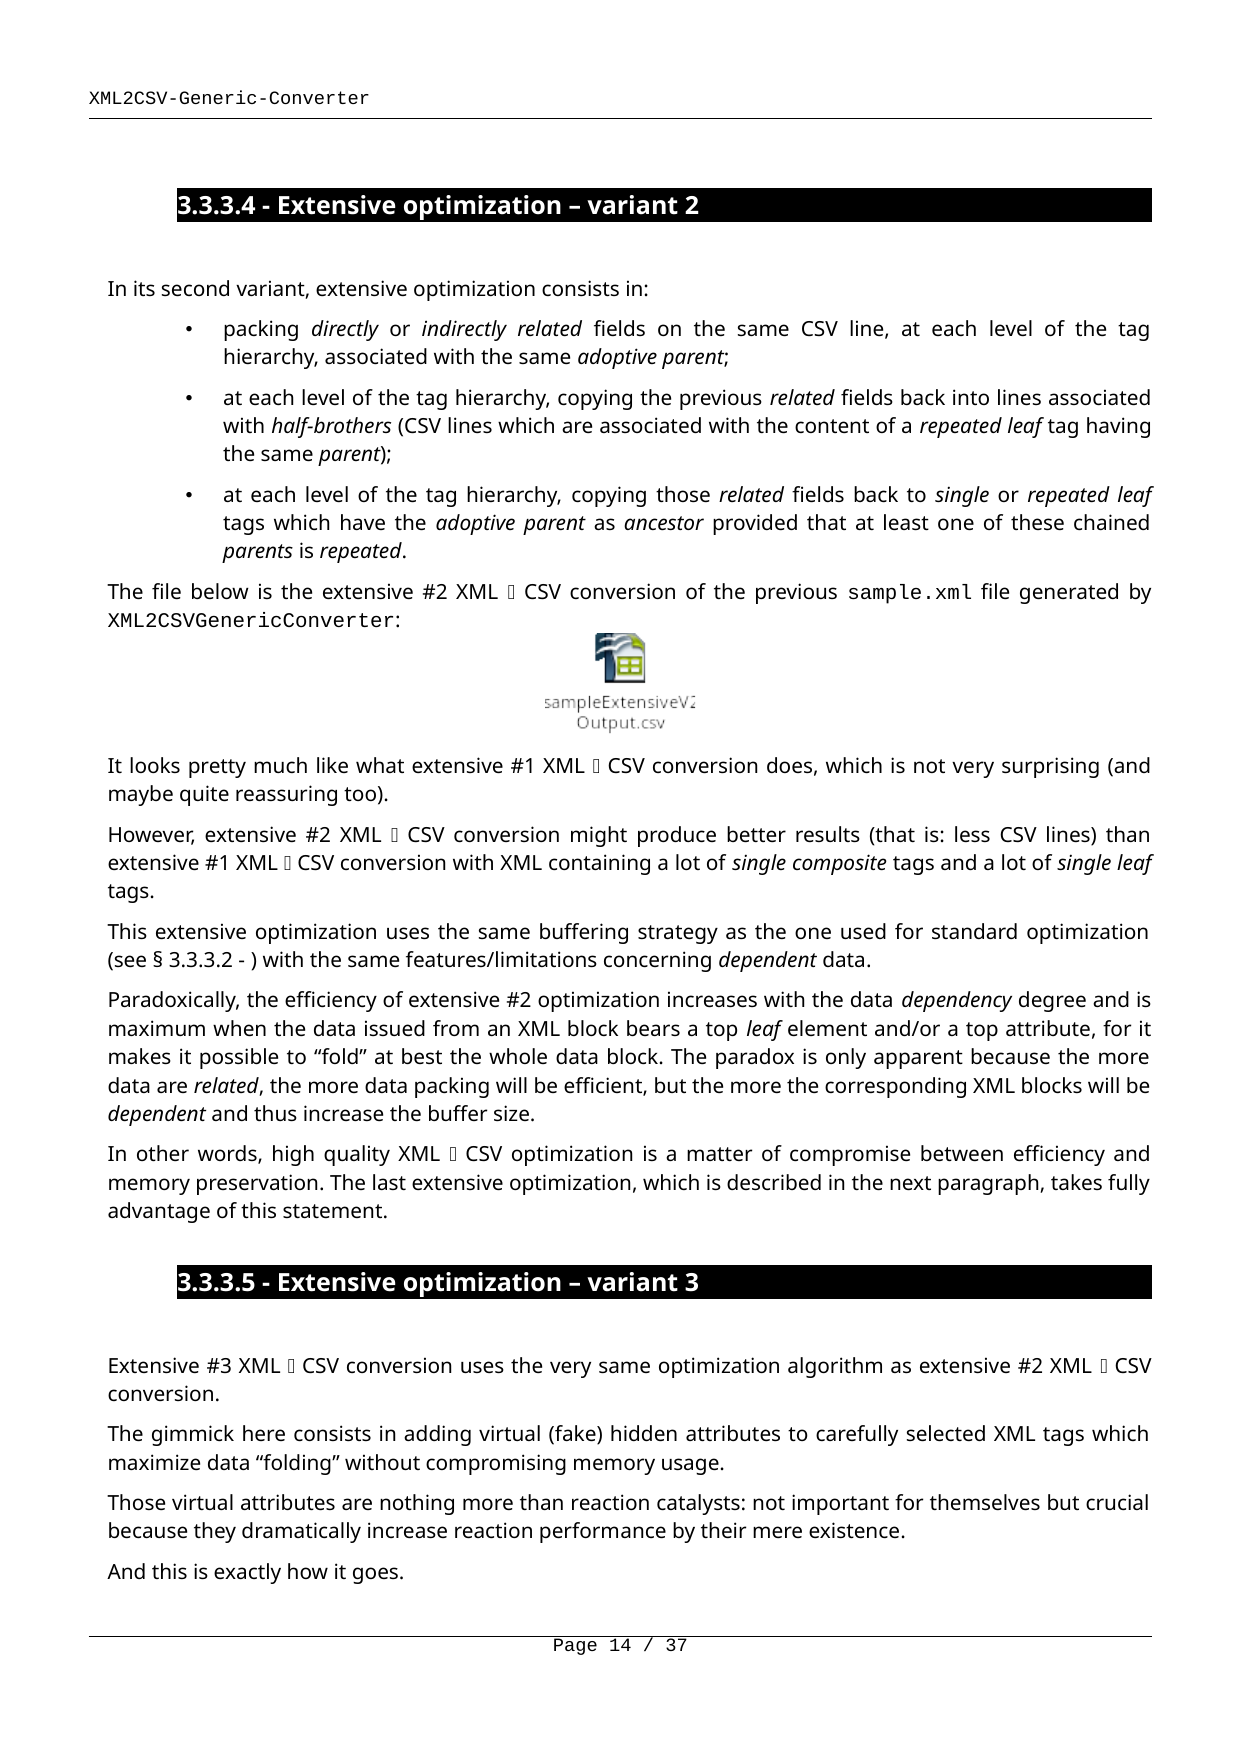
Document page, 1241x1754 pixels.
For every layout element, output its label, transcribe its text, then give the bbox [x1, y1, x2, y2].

text Paradoxically, the efficiency of extensive #2 optimization increases with the data dependency degree and is maximum when the data issued from an XML block bears a top leaf element and/or a top attribute, for it makes it possible to “fold” at best the whole data block. The paradox is only apparent because the more data are related, the more data packing will be efficient, but the more the corresponding XML blocks will be dependent and thus increase the buffer size. [107, 985, 1152, 1128]
subtitle Extensive optimization – variant 3 [177, 1265, 1152, 1299]
text In its second variant, extensive optimization consists in: [107, 274, 1152, 302]
text This extensive optimization uses the same buffering strategy as the one used for standard optimization (see § 3.3.3.2 - ) with the same features/limitations concerning dependent data. [107, 917, 1152, 974]
text The file below is the extensive #2 XML _ CSV conversion of the previous sample.xml file generated by XML2CSVGenericConverter: [107, 577, 1152, 634]
list at each level of the tag hierarchy, copying those related fields back to single or repeated leaf tags which have the adoptive parent as ancestor provided that at least one of these chained parents is repeated. [185, 480, 1152, 565]
text However, extensive #2 XML _ CSV conversion might produce better results (that is: less CSV lines) than extensive #1 XML _ CSV conversion with XML containing a lot of single composite tags and a lot of single leaf tags. [107, 820, 1152, 905]
list at each level of the tag hierarchy, copying the previous related fields back into lines associated with half-brothers (CSV lines which are associated with the content of a repeated leaf tag having the same parent); [185, 383, 1152, 468]
list packing directly or indirectly related fields on the same CSV line, at each level of the tag hierarchy, associated with the same adoptive parent; [185, 314, 1152, 371]
text In other words, high quality XML _ CSV optimization is a matter of compromise between efficiency and memory preservation. The last extensive optimization, which is described in the next paragraph, takes fully advantage of this statement. [107, 1139, 1152, 1225]
text Those virtual attributes are nothing more than reaction catalysts: not important for themselves but crucial because they dramatically increase reaction performance by their mere existence. [107, 1488, 1152, 1545]
text And this is exactly how it goes. [107, 1557, 1152, 1585]
text Extensive #3 XML _ CSV conversion uses the very same optimization algorithm as extensive #2 XML _ CSV conversion. [107, 1351, 1152, 1408]
text The gimmick here consists in adding virtual (fake) hidden attributes to carefully selected XML tags which maximize data “folding” without compromising memory usage. [107, 1419, 1152, 1476]
subtitle Extensive optimization – variant 2 [177, 188, 1152, 222]
text It looks pretty much like what extensive #1 XML _ CSV conversion does, which is not very surprising (and maybe quite reassuring too). [107, 646, 1152, 808]
